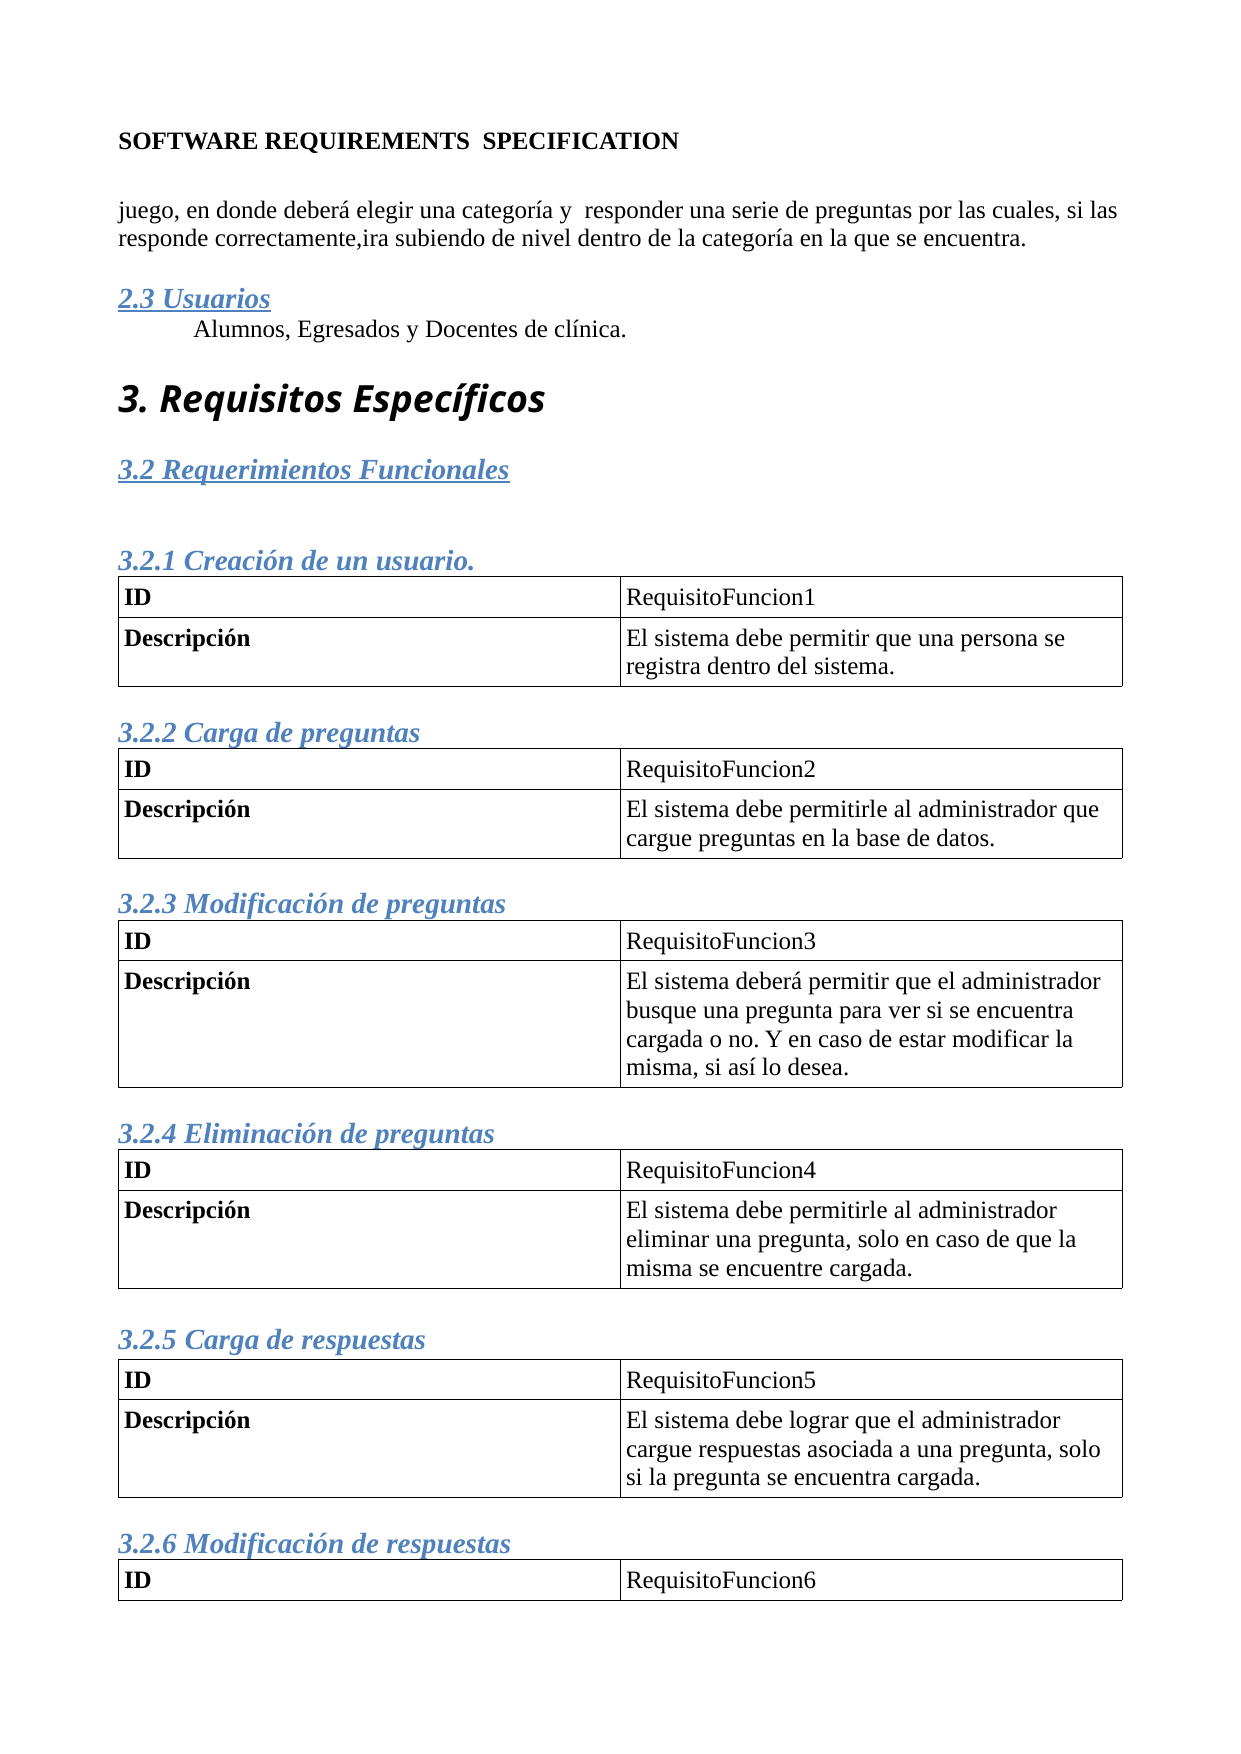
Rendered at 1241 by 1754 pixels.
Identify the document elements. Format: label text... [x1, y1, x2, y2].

table_header ID [119, 1150, 620, 1189]
text Alumnos, Egresados y Docentes de clínica. [118, 314, 1122, 343]
table_cell Descripción [119, 961, 620, 1087]
text 2.3 Usuarios [118, 281, 1122, 314]
table_header ID [119, 1560, 620, 1600]
table_header ID [119, 749, 620, 788]
table_cell El sistema debe permitir que una persona se registra dentro del sistema. [621, 618, 1122, 686]
table_header RequisitoFuncion2 [621, 749, 1122, 788]
table_cell El sistema debe permitirle al administrador que cargue preguntas en la base de datos. [621, 790, 1122, 858]
table_cell Descripción [119, 1400, 620, 1497]
text 3.2.3 Modificación de preguntas [118, 886, 1122, 920]
table_header RequisitoFuncion4 [621, 1150, 1122, 1189]
table_cell Descripción [119, 790, 620, 858]
table_header ID [119, 1360, 620, 1399]
text 3. Requisitos Específicos [118, 372, 1122, 423]
text juego, en donde deberá elegir una categoría y responder una serie de preguntas por las cuales, si las responde correctamente,ira subiendo de nivel dentro de la categoría en la que se encuentra. [118, 195, 1122, 252]
table_cell Descripción [119, 1191, 620, 1287]
text 3.2.2 Carga de preguntas [118, 715, 1122, 748]
table_cell El sistema deberá permitir que el administrador busque una pregunta para ver si se encuentra cargada o no. Y en caso de estar modificar la misma, si así lo desea. [621, 961, 1122, 1087]
table_header ID [119, 921, 620, 960]
table_cell Descripción [119, 618, 620, 686]
table_cell El sistema debe permitirle al administrador eliminar una pregunta, solo en caso de que la misma se encuentre cargada. [621, 1191, 1122, 1287]
text 3.2.4 Eliminación de preguntas [118, 1116, 1122, 1149]
table_cell El sistema debe lograr que el administrador cargue respuestas asociada a una pregunta, solo si la pregunta se encuentra cargada. [621, 1400, 1122, 1497]
text 3.2.6 Modificación de respuestas [118, 1526, 1122, 1559]
table_header ID [119, 577, 620, 617]
text 3.2.1 Creación de un usuario. [118, 543, 1122, 576]
table_header RequisitoFuncion6 [621, 1560, 1122, 1600]
text 3.2 Requerimientos Funcionales [118, 452, 1122, 485]
table_header RequisitoFuncion1 [621, 577, 1122, 617]
text 3.2.5 Carga de respuestas [118, 1316, 1122, 1359]
table_header RequisitoFuncion3 [621, 921, 1122, 960]
table_header RequisitoFuncion5 [621, 1360, 1122, 1399]
